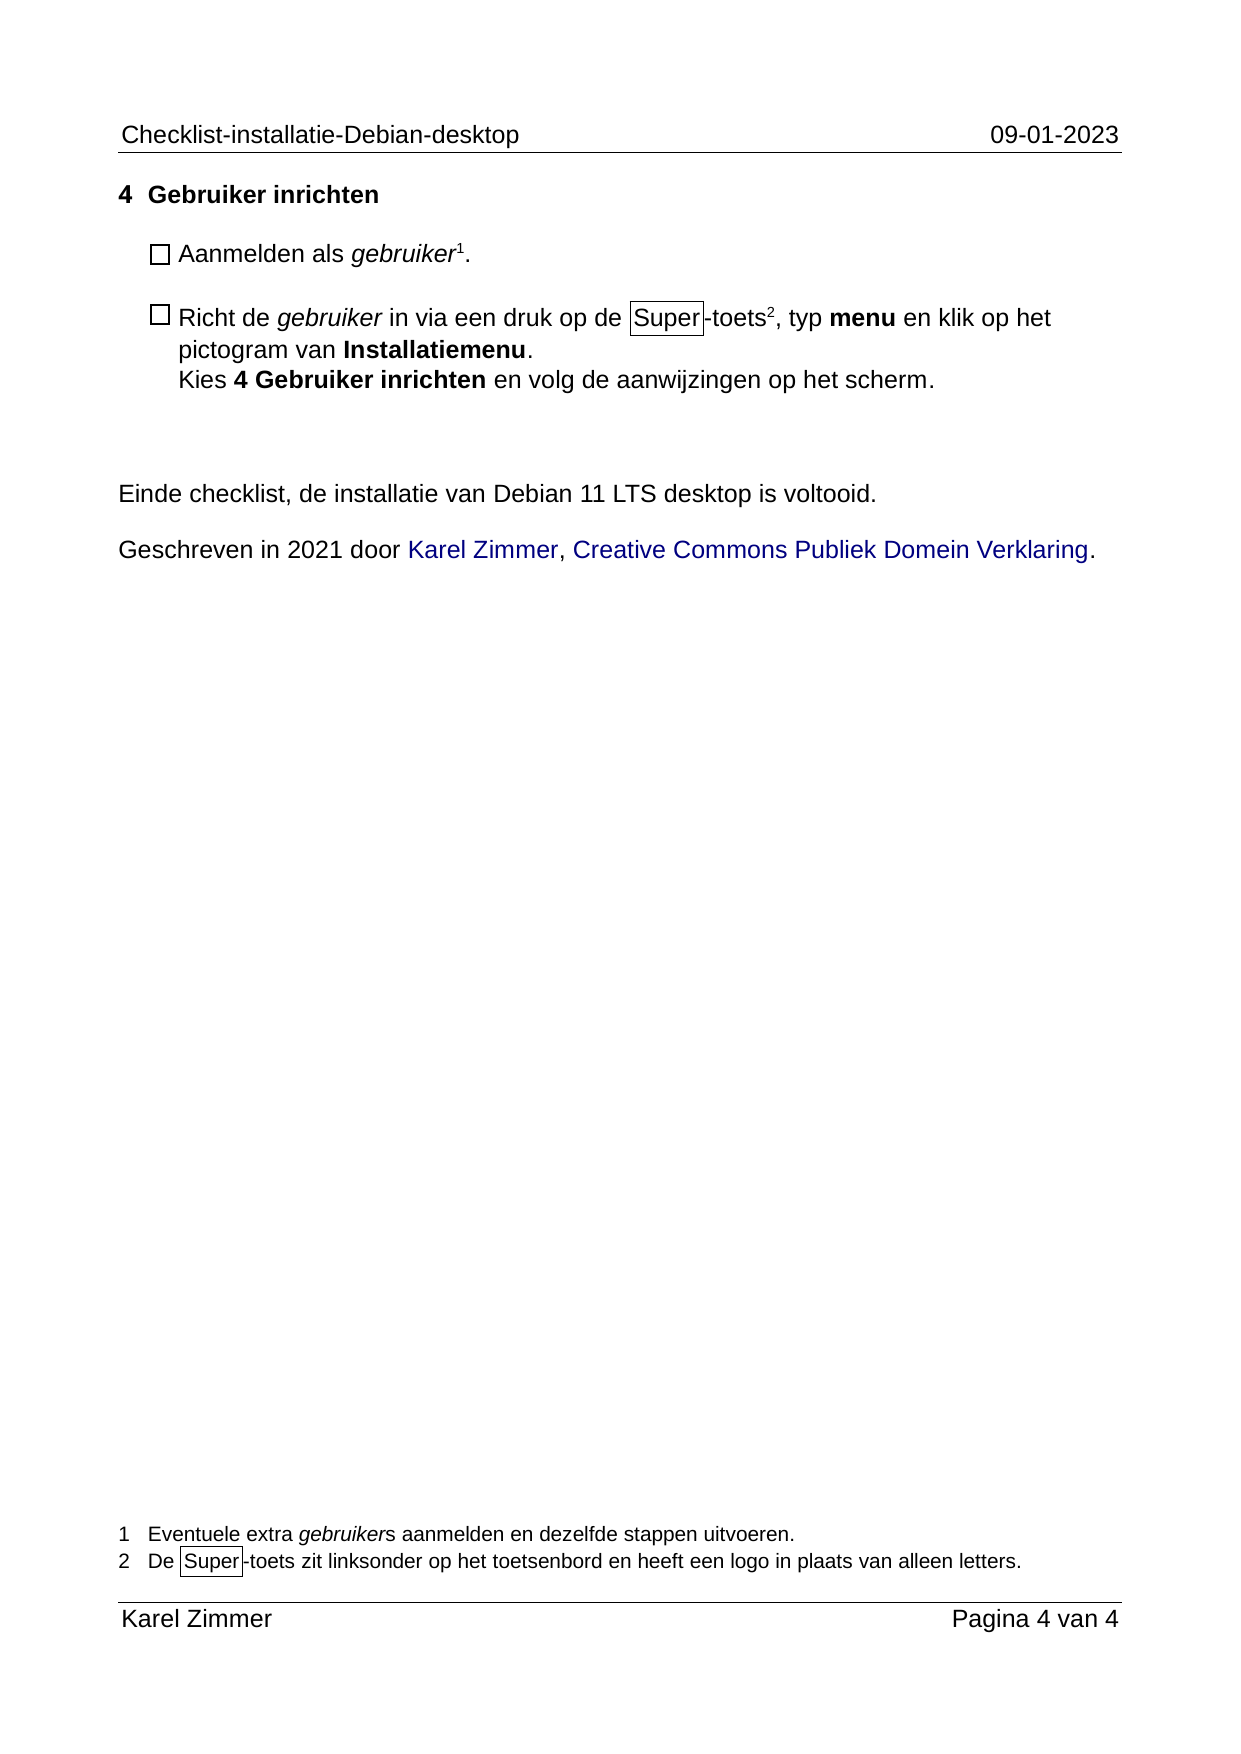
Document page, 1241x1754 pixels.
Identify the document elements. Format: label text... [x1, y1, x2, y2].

list Gebruiker inrichten [118, 177, 1122, 211]
table_cell Richt de gebruiker in via een druk op de Super-toets, typ menu en klik op het pictogram van Installatiemenu. [177, 300, 1122, 365]
table_cell [177, 269, 1122, 300]
table_cell [141, 300, 177, 365]
table_header [141, 239, 177, 269]
text Geschreven in 2021 door Karel Zimmer, Creative Commons Publiek Domein Verklaring. [118, 536, 1122, 563]
table_header Aanmelden als gebruiker. [177, 239, 1122, 269]
text Einde checklist, de installatie van Debian 11 LTS desktop is voltooid. [118, 479, 1122, 507]
table_cell [141, 365, 177, 395]
table_cell Kies 4 Gebruiker inrichten en volg de aanwijzingen op het scherm. [177, 365, 1122, 395]
table_cell [141, 269, 177, 300]
